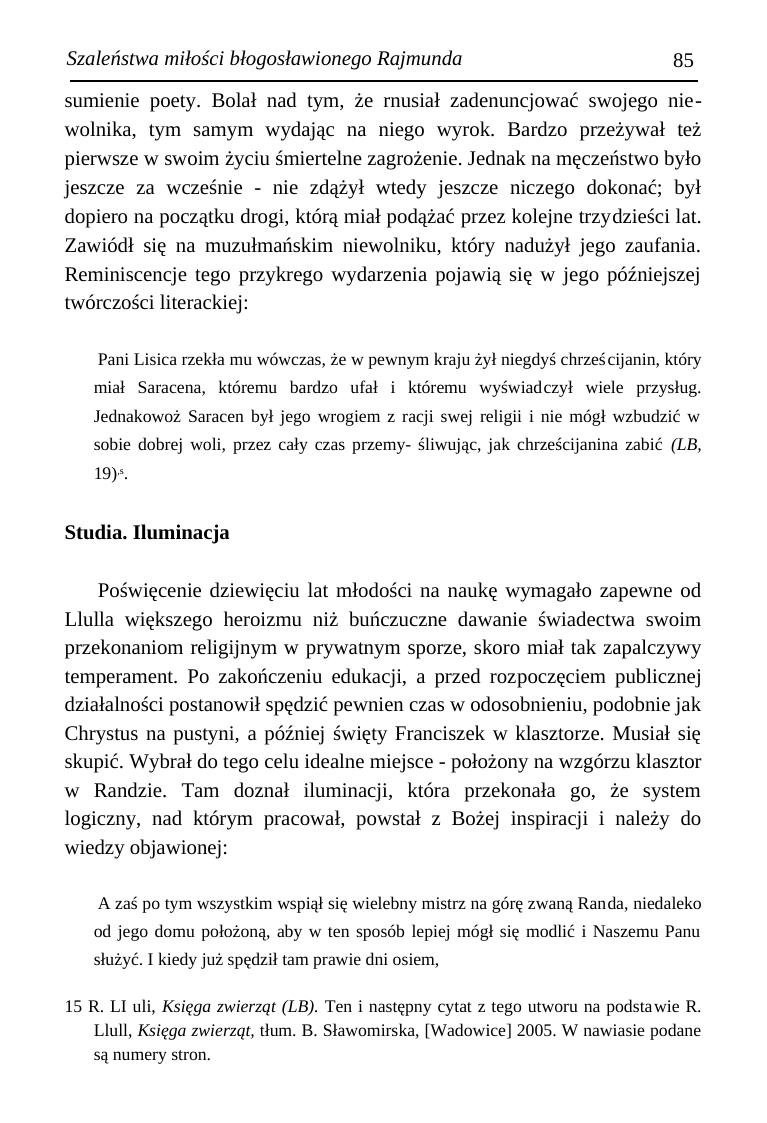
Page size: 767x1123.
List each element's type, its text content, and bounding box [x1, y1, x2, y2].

text A zaś po tym wszystkim wspiął się wielebny mistrz na górę zwaną Ran­da, niedaleko od jego domu położoną, aby w ten sposób lepiej mógł się modlić i Naszemu Panu służyć. I kiedy już spędził tam prawie dni osiem, [93, 892, 702, 969]
subtitle Studia. Iluminacja [64, 520, 702, 544]
text Pani Lisica rzekła mu wówczas, że w pewnym kraju żył niegdyś chrześ­cijanin, który miał Saracena, któremu bardzo ufał i któremu wyświad­czył wiele przysług. Jednakowoż Saracen był jego wrogiem z racji swej religii i nie mógł wzbudzić w sobie dobrej woli, przez cały czas przemy- śliwując, jak chrześcijanina zabić (LB, 19),s. [93, 348, 702, 483]
text 85 [673, 48, 700, 72]
list R. LI uli, Księga zwierząt (LB). Ten i następny cytat z tego utworu na podsta­wie R. Llull, Księga zwierząt, tłum. B. Sławomirska, [Wadowice] 2005. W nawiasie podane są numery stron. [64, 996, 702, 1064]
text Poświęcenie dziewięciu lat młodości na naukę wymagało zapewne od Llulla większego heroizmu niż buńczuczne dawanie świadectwa swoim przekonaniom religijnym w prywatnym sporze, skoro miał tak zapalczywy temperament. Po zakończeniu edukacji, a przed roz­poczęciem publicznej działalności postanowił spędzić pewnien czas w odosobnieniu, podobnie jak Chrystus na pustyni, a później święty Franciszek w klasztorze. Musiał się skupić. Wybrał do tego celu ide­alne miejsce - położony na wzgórzu klasztor w Randzie. Tam doznał iluminacji, która przekonała go, że system logiczny, nad którym pra­cował, powstał z Bożej inspiracji i należy do wiedzy objawionej: [64, 578, 702, 859]
text sumienie poety. Bolał nad tym, że rnusiał zadenuncjować swojego nie­wolnika, tym samym wydając na niego wyrok. Bardzo przeżywał też pierwsze w swoim życiu śmiertelne zagrożenie. Jednak na męczeństwo było jeszcze za wcześnie - nie zdążył wtedy jeszcze niczego dokonać; był dopiero na początku drogi, którą miał podążać przez kolejne trzy­dzieści lat. Zawiódł się na muzułmańskim niewolniku, który nadużył jego zaufania. Reminiscencje tego przykrego wydarzenia pojawią się w jego późniejszej twórczości literackiej: [64, 88, 702, 314]
text Szaleństwa miłości błogosławionego Rajmunda [66, 46, 505, 70]
